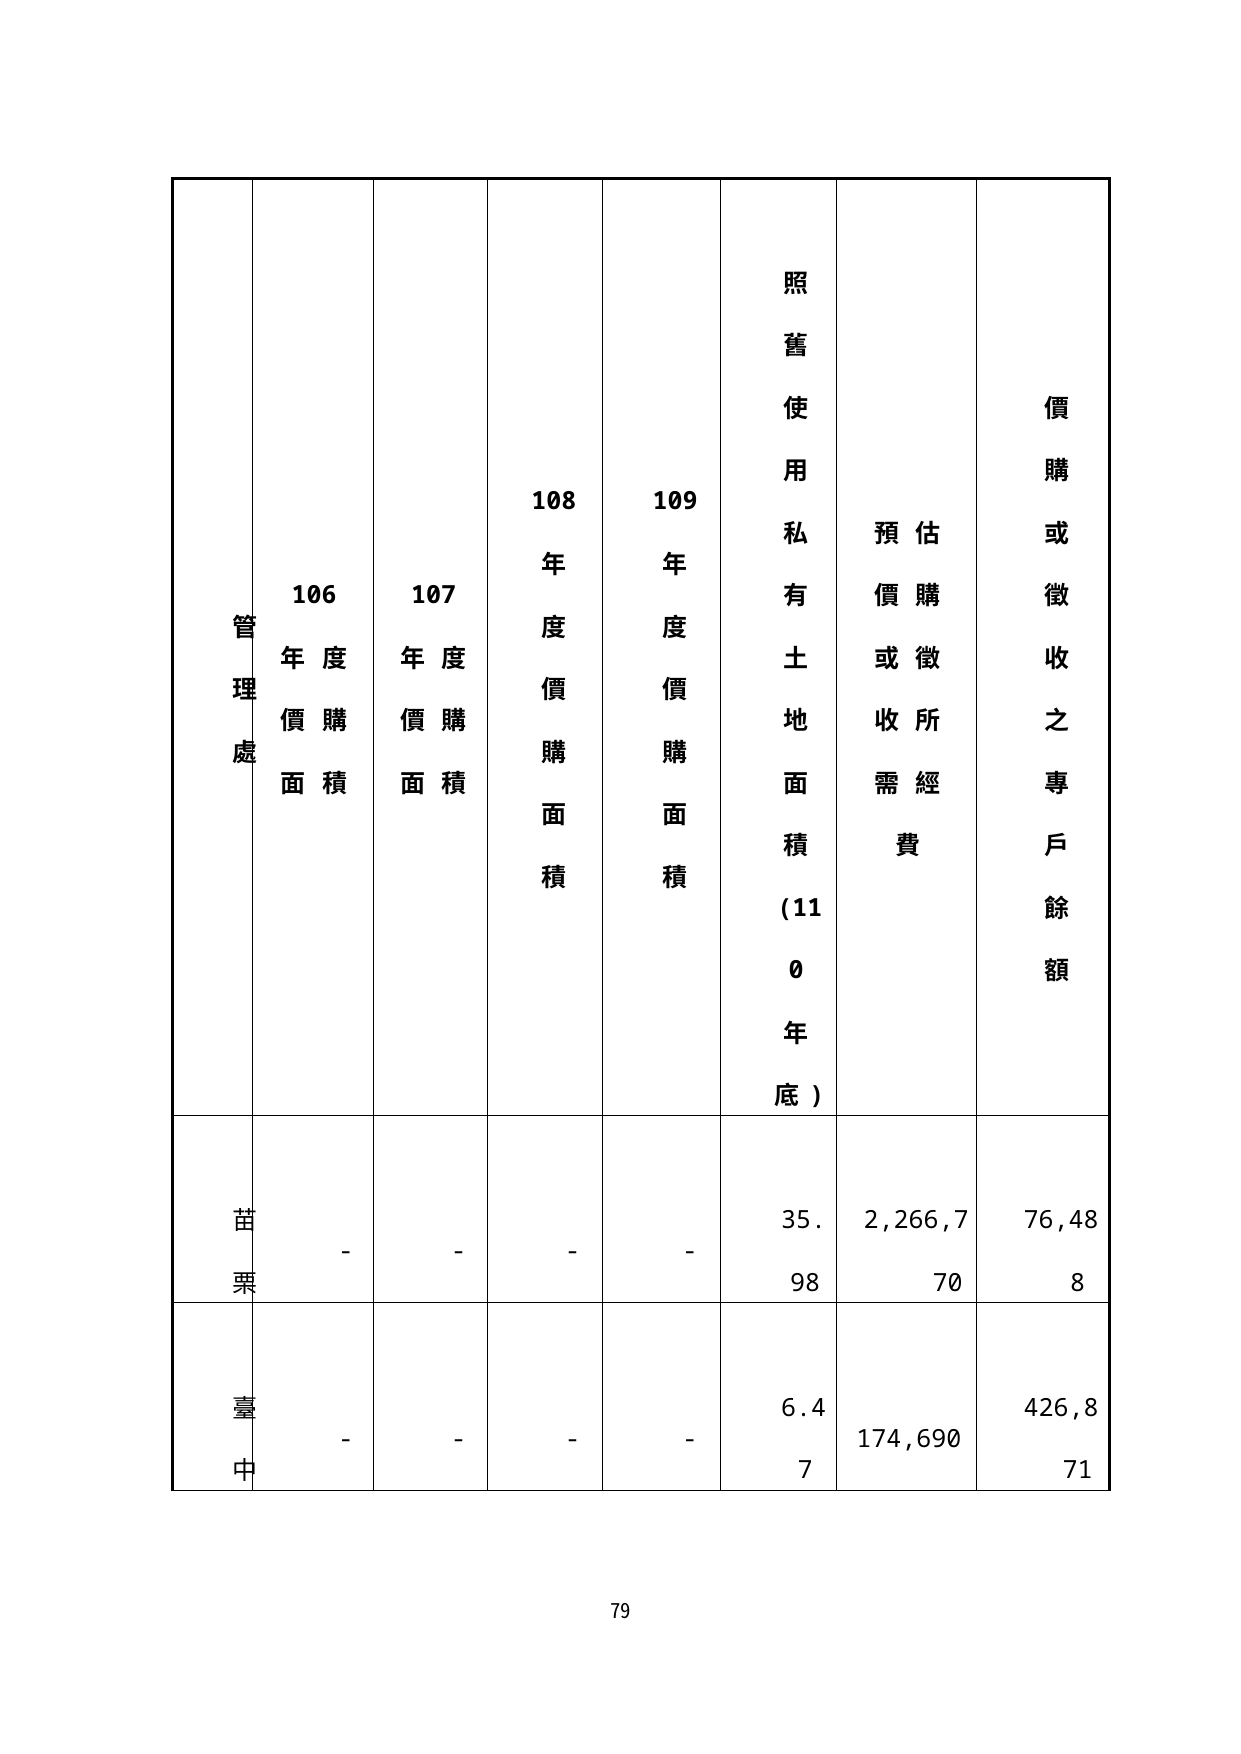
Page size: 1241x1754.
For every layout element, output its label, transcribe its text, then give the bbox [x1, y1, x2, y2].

table_header 106年度價購面積 [253, 180, 373, 1115]
table_cell - [603, 1303, 720, 1490]
table_cell 35.98 [721, 1116, 836, 1302]
table_header 價購或徵收之專戶餘額 [977, 180, 1108, 1115]
table_cell - [488, 1303, 602, 1490]
table_cell - [374, 1116, 487, 1302]
table_cell - [253, 1116, 373, 1302]
table_cell - [603, 1116, 720, 1302]
table_header 108年度價購面積 [488, 180, 602, 1115]
table_header 109年度價購面積 [603, 180, 720, 1115]
table_header 照舊使用私有土地面積(110年底) [721, 180, 836, 1115]
table_cell 76,488 [977, 1116, 1108, 1302]
table_cell - [253, 1303, 373, 1490]
table_header 預估價購或徵收所需經費 [837, 180, 976, 1115]
table_header 107年度價購面積 [374, 180, 487, 1115]
table_cell - [374, 1303, 487, 1490]
table_cell 426,871 [977, 1303, 1108, 1490]
table_cell 臺中 [174, 1303, 252, 1490]
table_cell 苗栗 [174, 1116, 252, 1302]
table_cell - [488, 1116, 602, 1302]
table_cell 174,690 [837, 1303, 976, 1490]
table_cell 6.47 [721, 1303, 836, 1490]
table_cell 2,266,770 [837, 1116, 976, 1302]
table_header 管理處 [174, 180, 252, 1115]
